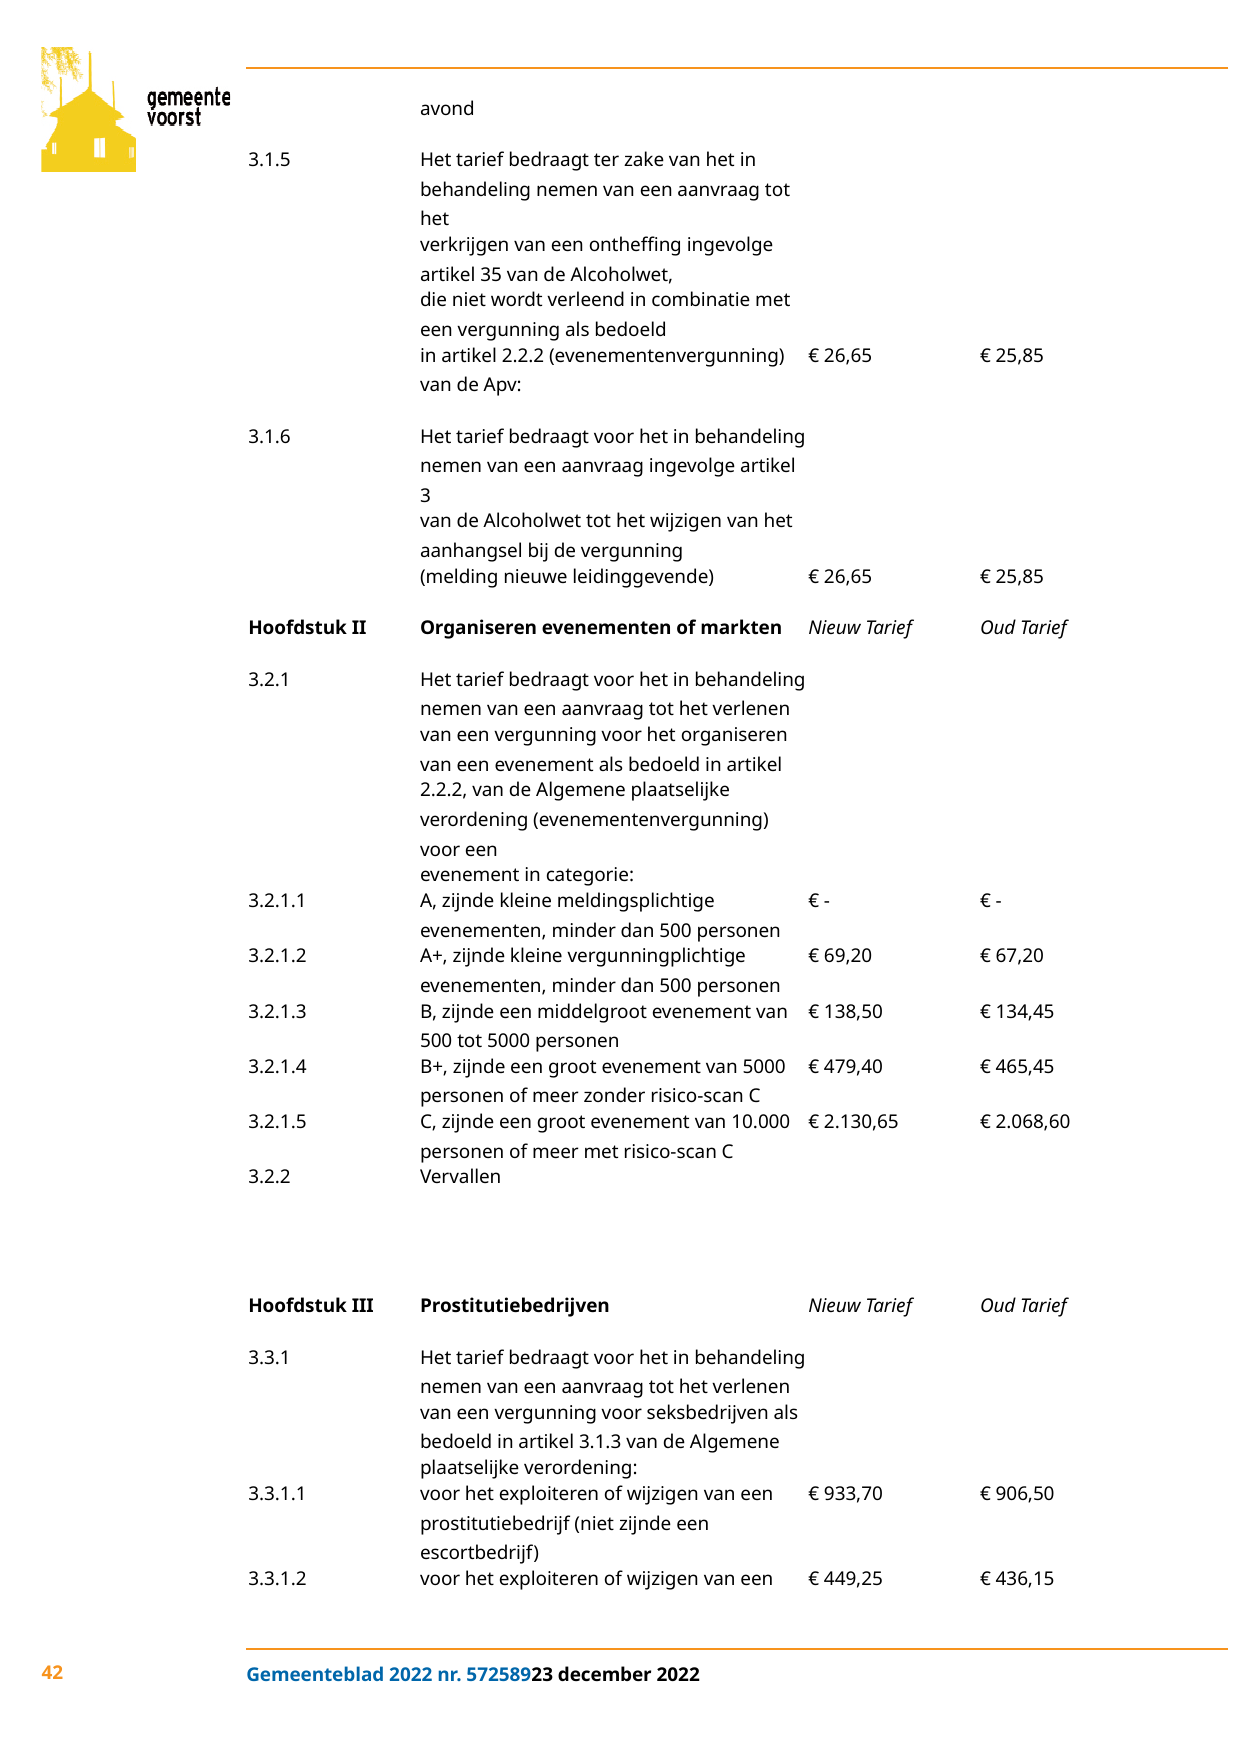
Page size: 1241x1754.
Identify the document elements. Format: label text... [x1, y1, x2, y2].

table_cell [980, 1215, 1152, 1241]
table_cell [808, 777, 980, 861]
table_cell € 25,85 [980, 563, 1152, 589]
table_cell € 69,20 [808, 943, 980, 998]
table_cell [248, 1267, 420, 1292]
table_cell [808, 1241, 980, 1267]
table_cell € 2.130,65 [808, 1109, 980, 1164]
table_cell [980, 286, 1152, 342]
table_cell [980, 1399, 1152, 1454]
table_cell voor het exploiteren of wijzigen van een prostitutiebedrijf (niet zijnde een escortbedrijf) [420, 1480, 808, 1565]
table_cell € 2.068,60 [980, 1109, 1152, 1164]
table_cell € 906,50 [980, 1480, 1152, 1565]
table_cell van de Alcoholwet tot het wijzigen van het aanhangsel bij de vergunning [420, 508, 808, 563]
table_cell [980, 1164, 1152, 1189]
table_cell [808, 861, 980, 887]
table_cell [980, 397, 1152, 423]
table_cell avond [420, 95, 808, 121]
table_cell [980, 1241, 1152, 1267]
table_cell [980, 1455, 1152, 1480]
table_cell Hoofdstuk II [248, 615, 420, 640]
table_cell [248, 1241, 420, 1267]
table_cell [248, 397, 420, 423]
table_cell [980, 1267, 1152, 1292]
table_cell [248, 231, 420, 286]
table_cell [248, 1455, 420, 1480]
table_cell [248, 121, 420, 146]
table_cell 3.3.1 [248, 1344, 420, 1399]
table_cell [980, 423, 1152, 508]
table_cell € 25,85 [980, 342, 1152, 397]
table_cell [420, 1318, 808, 1344]
table_cell [420, 589, 808, 614]
table_cell [808, 508, 980, 563]
table_cell € 134,45 [980, 998, 1152, 1053]
table_cell 3.3.1.1 [248, 1480, 420, 1565]
table_cell € - [808, 887, 980, 942]
table_cell [808, 589, 980, 614]
table_cell € 26,65 [808, 342, 980, 397]
table_cell [808, 146, 980, 231]
table_cell A+, zijnde kleine vergunningplichtige evenementen, minder dan 500 personen [420, 943, 808, 998]
table_cell [808, 1455, 980, 1480]
table_cell van een vergunning voor seksbedrijven als bedoeld in artikel 3.1.3 van de Algemene [420, 1399, 808, 1454]
table_cell [808, 95, 980, 121]
table_cell 3.2.1 [248, 666, 420, 721]
table_cell [808, 666, 980, 721]
table_cell [980, 95, 1152, 121]
table_cell van een vergunning voor het organiseren van een evenement als bedoeld in artikel [420, 721, 808, 777]
table_cell [248, 640, 420, 666]
table_cell [980, 1190, 1152, 1215]
table_cell [980, 666, 1152, 721]
table_cell [248, 95, 420, 121]
table_cell 3.2.2 [248, 1164, 420, 1189]
table_cell Het tarief bedraagt voor het in behandeling nemen van een aanvraag tot het verlenen [420, 666, 808, 721]
table_cell [808, 1267, 980, 1292]
table_cell [980, 1344, 1152, 1399]
table_cell B, zijnde een middelgroot evenement van 500 tot 5000 personen [420, 998, 808, 1053]
table_cell [808, 1190, 980, 1215]
table_cell Het tarief bedraagt voor het in behandeling nemen van een aanvraag ingevolge artikel 3 [420, 423, 808, 508]
table_cell 3.1.5 [248, 146, 420, 231]
table_cell 2.2.2, van de Algemene plaatselijke verordening (evenementenvergunning) voor een [420, 777, 808, 861]
table_cell [808, 640, 980, 666]
table_cell (melding nieuwe leidinggevende) [420, 563, 808, 589]
table_cell [808, 121, 980, 146]
table_cell Nieuw Tarief [808, 615, 980, 640]
table_cell 3.3.1.2 [248, 1565, 420, 1591]
table_cell [808, 721, 980, 777]
table_cell [420, 121, 808, 146]
table_cell [248, 342, 420, 397]
picture [41, 47, 231, 172]
table_cell Nieuw Tarief [808, 1293, 980, 1318]
table_cell [980, 861, 1152, 887]
table_cell A, zijnde kleine meldingsplichtige evenementen, minder dan 500 personen [420, 887, 808, 942]
table_cell [248, 777, 420, 861]
table_cell [808, 1344, 980, 1399]
table_cell [980, 121, 1152, 146]
table_cell [808, 1164, 980, 1189]
table_cell [980, 508, 1152, 563]
table_cell [980, 589, 1152, 614]
table_cell [248, 1190, 420, 1215]
table_cell € 436,15 [980, 1565, 1152, 1591]
table_cell [980, 777, 1152, 861]
table_cell € 933,70 [808, 1480, 980, 1565]
table_cell [808, 1399, 980, 1454]
table_cell evenement in categorie: [420, 861, 808, 887]
table_cell [248, 861, 420, 887]
table_cell [248, 508, 420, 563]
table_cell [248, 286, 420, 342]
table_cell [248, 1318, 420, 1344]
table_cell 3.1.6 [248, 423, 420, 508]
table_cell Vervallen [420, 1164, 808, 1189]
table_cell [808, 1215, 980, 1241]
table_cell 3.2.1.5 [248, 1109, 420, 1164]
table_cell € 138,50 [808, 998, 980, 1053]
table_cell [420, 640, 808, 666]
table_cell die niet wordt verleend in combinatie met een vergunning als bedoeld [420, 286, 808, 342]
table_cell [808, 397, 980, 423]
table_cell Oud Tarief [980, 615, 1152, 640]
table_cell [420, 1215, 808, 1241]
table_cell [420, 1267, 808, 1292]
table_cell Prostitutiebedrijven [420, 1293, 808, 1318]
table_cell € - [980, 887, 1152, 942]
table_cell [420, 1190, 808, 1215]
table_cell Hoofdstuk III [248, 1293, 420, 1318]
table_cell [808, 286, 980, 342]
table_cell [248, 589, 420, 614]
table_cell Oud Tarief [980, 1293, 1152, 1318]
table_cell [248, 721, 420, 777]
table_cell € 26,65 [808, 563, 980, 589]
table_cell voor het exploiteren of wijzigen van een [420, 1565, 808, 1591]
table_cell B+, zijnde een groot evenement van 5000 personen of meer zonder risico-scan C [420, 1053, 808, 1108]
table_cell C, zijnde een groot evenement van 10.000 personen of meer met risico-scan C [420, 1109, 808, 1164]
table_cell € 465,45 [980, 1053, 1152, 1108]
table_cell [980, 146, 1152, 231]
table_cell [980, 640, 1152, 666]
table_cell € 67,20 [980, 943, 1152, 998]
table_cell [420, 1241, 808, 1267]
table_cell [420, 397, 808, 423]
table_cell [248, 1399, 420, 1454]
table_cell [808, 423, 980, 508]
table_cell € 479,40 [808, 1053, 980, 1108]
table_cell 3.2.1.2 [248, 943, 420, 998]
table_cell [980, 721, 1152, 777]
table_cell [248, 1215, 420, 1241]
table_cell 3.2.1.4 [248, 1053, 420, 1108]
table_cell [248, 563, 420, 589]
table_cell in artikel 2.2.2 (evenementenvergunning) van de Apv: [420, 342, 808, 397]
table_cell [808, 231, 980, 286]
table_cell [808, 1318, 980, 1344]
table_cell € 449,25 [808, 1565, 980, 1591]
table_cell 3.2.1.3 [248, 998, 420, 1053]
table_cell Het tarief bedraagt ter zake van het in behandeling nemen van een aanvraag tot het [420, 146, 808, 231]
table_cell Het tarief bedraagt voor het in behandeling nemen van een aanvraag tot het verlenen [420, 1344, 808, 1399]
table_cell Organiseren evenementen of markten [420, 615, 808, 640]
table_cell 3.2.1.1 [248, 887, 420, 942]
table_cell verkrijgen van een ontheffing ingevolge artikel 35 van de Alcoholwet, [420, 231, 808, 286]
table_cell [980, 231, 1152, 286]
table_cell [980, 1318, 1152, 1344]
table_cell plaatselijke verordening: [420, 1455, 808, 1480]
